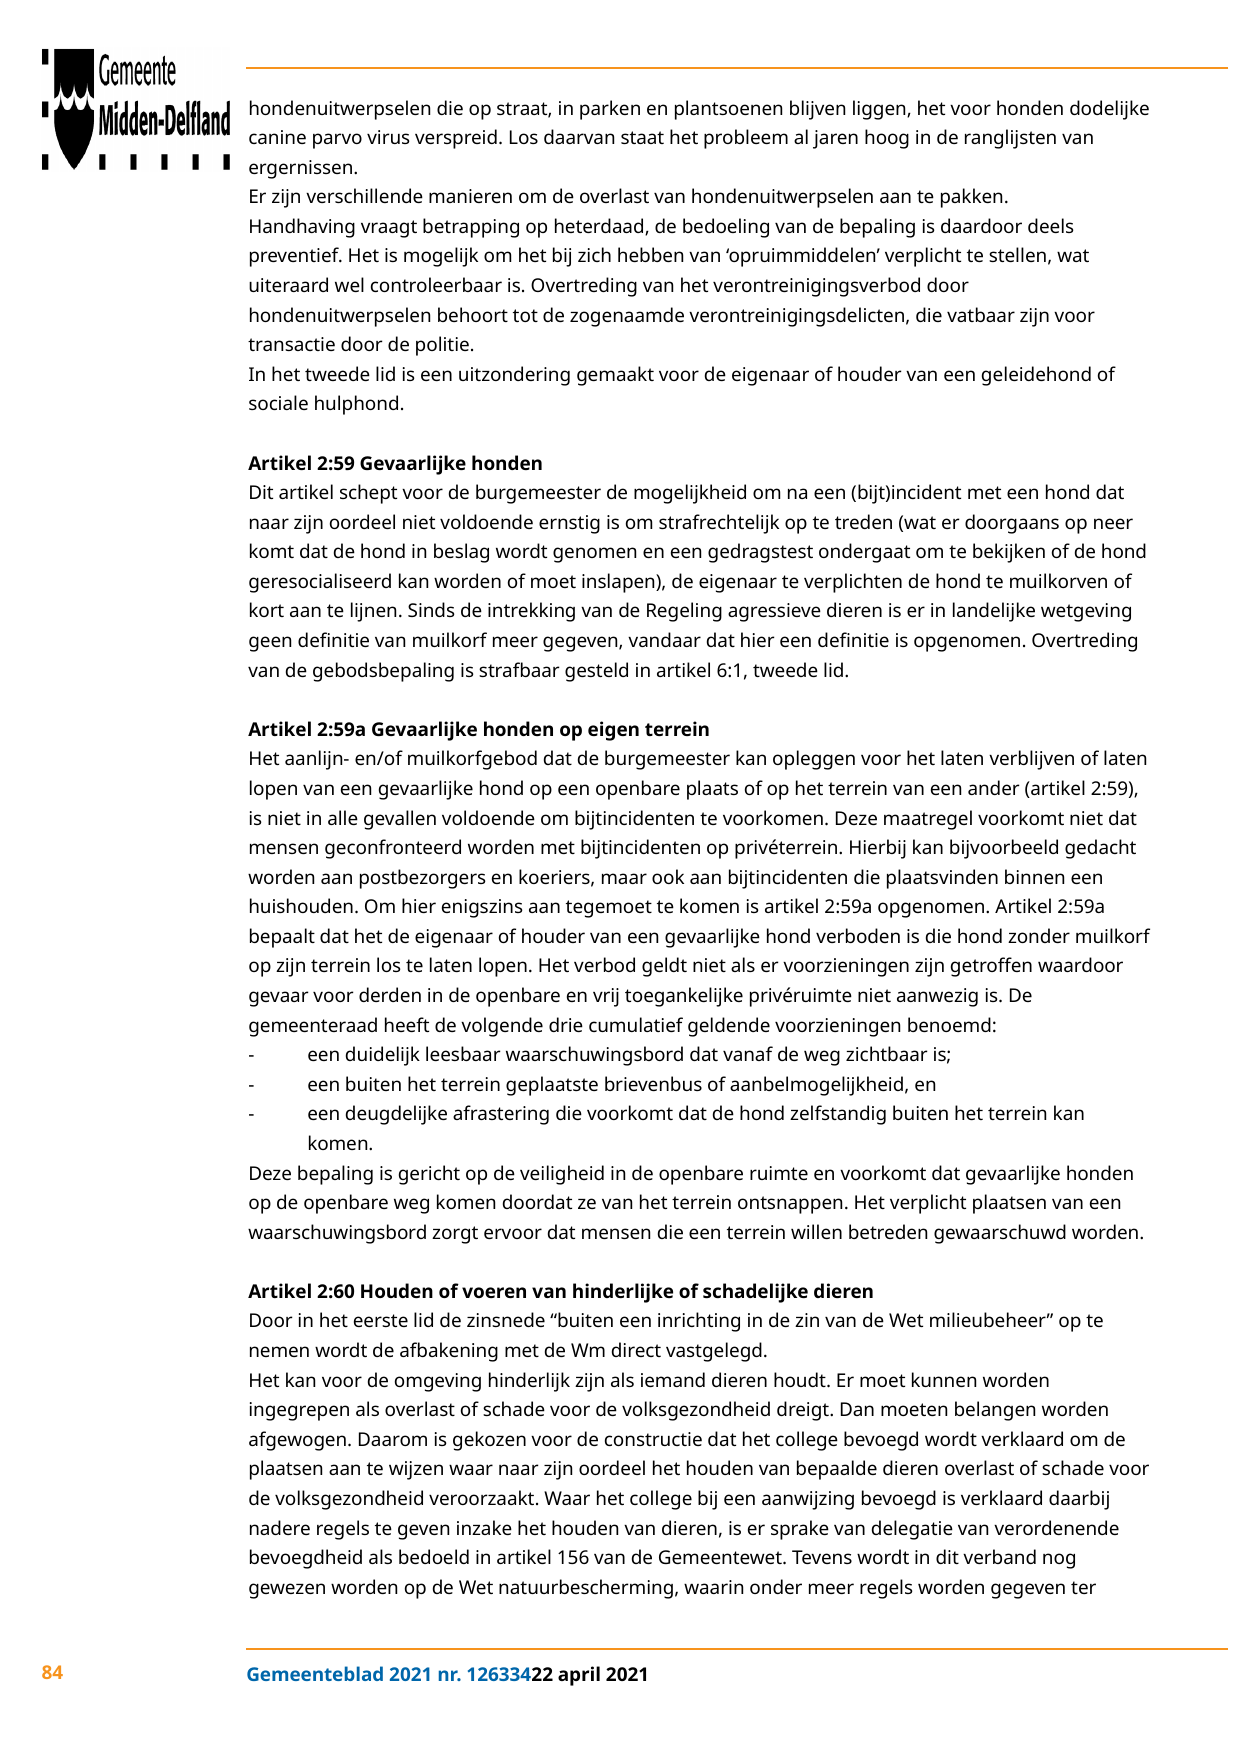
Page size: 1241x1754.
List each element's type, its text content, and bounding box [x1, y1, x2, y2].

list een buiten het terrein geplaatste brievenbus of aanbelmogelijkheid, en [248, 1071, 1152, 1097]
text Deze bepaling is gericht op de veiligheid in de openbare ruimte en voorkomt dat gevaarlijke honden op de openbare weg komen doordat ze van het terrein ontsnappen. Het verplicht plaatsen van een waarschuwingsbord zorgt ervoor dat mensen die een terrein willen betreden gewaarschuwd worden. [248, 1160, 1152, 1245]
text hondenuitwerpselen die op straat, in parken en plantsoenen blijven liggen, het voor honden dodelijke canine parvo virus verspreid. Los daarvan staat het probleem al jaren hoog in de ranglijsten van ergernissen. [248, 95, 1152, 180]
text Door in het eerste lid de zinsnede “buiten een inrichting in de zin van de Wet milieubeheer” op te nemen wordt de afbakening met de Wm direct vastgelegd. [248, 1308, 1152, 1363]
text Artikel 2:59a Gevaarlijke honden op eigen terrein [248, 716, 1152, 742]
text Artikel 2:60 Houden of voeren van hinderlijke of schadelijke dieren [248, 1278, 1152, 1304]
list een deugdelijke afrastering die voorkomt dat de hond zelfstandig buiten het terrein kan komen. [248, 1101, 1152, 1156]
picture [41, 47, 231, 172]
text Er zijn verschillende manieren om de overlast van hondenuitwerpselen aan te pakken. [248, 183, 1152, 209]
text Dit artikel schept voor de burgemeester de mogelijkheid om na een (bijt)incident met een hond dat naar zijn oordeel niet voldoende ernstig is om strafrechtelijk op te treden (wat er doorgaans op neer komt dat de hond in beslag wordt genomen en een gedragstest ondergaat om te bekijken of de hond geresocialiseerd kan worden of moet inslapen), de eigenaar te verplichten de hond te muilkorven of kort aan te lijnen. Sinds de intrekking van de Regeling agressieve dieren is er in landelijke wetgeving geen definitie van muilkorf meer gegeven, vandaar dat hier een definitie is opgenomen. Overtreding van de gebodsbepaling is strafbaar gesteld in artikel 6:1, tweede lid. [248, 479, 1152, 683]
text Het kan voor de omgeving hinderlijk zijn als iemand dieren houdt. Er moet kunnen worden ingegrepen als overlast of schade voor de volksgezondheid dreigt. Dan moeten belangen worden afgewogen. Daarom is gekozen voor de constructie dat het college bevoegd wordt verklaard om de plaatsen aan te wijzen waar naar zijn oordeel het houden van bepaalde dieren overlast of schade voor de volksgezondheid veroorzaakt. Waar het college bij een aanwijzing bevoegd is verklaard daarbij nadere regels te geven inzake het houden van dieren, is er sprake van delegatie van verordenende bevoegdheid als bedoeld in artikel 156 van de Gemeentewet. Tevens wordt in dit verband nog gewezen worden op de Wet natuurbescherming, waarin onder meer regels worden gegeven ter [248, 1367, 1152, 1600]
text Het aanlijn- en/of muilkorfgebod dat de burgemeester kan opleggen voor het laten verblijven of laten lopen van een gevaarlijke hond op een openbare plaats of op het terrein van een ander (artikel 2:59), is niet in alle gevallen voldoende om bijtincidenten te voorkomen. Deze maatregel voorkomt niet dat mensen geconfronteerd worden met bijtincidenten op privéterrein. Hierbij kan bijvoorbeeld gedacht worden aan postbezorgers en koeriers, maar ook aan bijtincidenten die plaatsvinden binnen een huishouden. Om hier enigszins aan tegemoet te komen is artikel 2:59a opgenomen. Artikel 2:59a bepaalt dat het de eigenaar of houder van een gevaarlijke hond verboden is die hond zonder muilkorf op zijn terrein los te laten lopen. Het verbod geldt niet als er voorzieningen zijn getroffen waardoor gevaar voor derden in de openbare en vrij toegankelijke privéruimte niet aanwezig is. De gemeenteraad heeft de volgende drie cumulatief geldende voorzieningen benoemd: [248, 746, 1152, 1038]
text Artikel 2:59 Gevaarlijke honden [248, 450, 1152, 476]
text Handhaving vraagt betrapping op heterdaad, de bedoeling van de bepaling is daardoor deels preventief. Het is mogelijk om het bij zich hebben van ‘opruimmiddelen’ verplicht te stellen, wat uiteraard wel controleerbaar is. Overtreding van het verontreinigingsverbod door hondenuitwerpselen behoort tot de zogenaamde verontreinigingsdelicten, die vatbaar zijn voor transactie door de politie. [248, 213, 1152, 357]
text In het tweede lid is een uitzondering gemaakt voor de eigenaar of houder van een geleidehond of sociale hulphond. [248, 361, 1152, 416]
list een duidelijk leesbaar waarschuwingsbord dat vanaf de weg zichtbaar is; [248, 1041, 1152, 1067]
